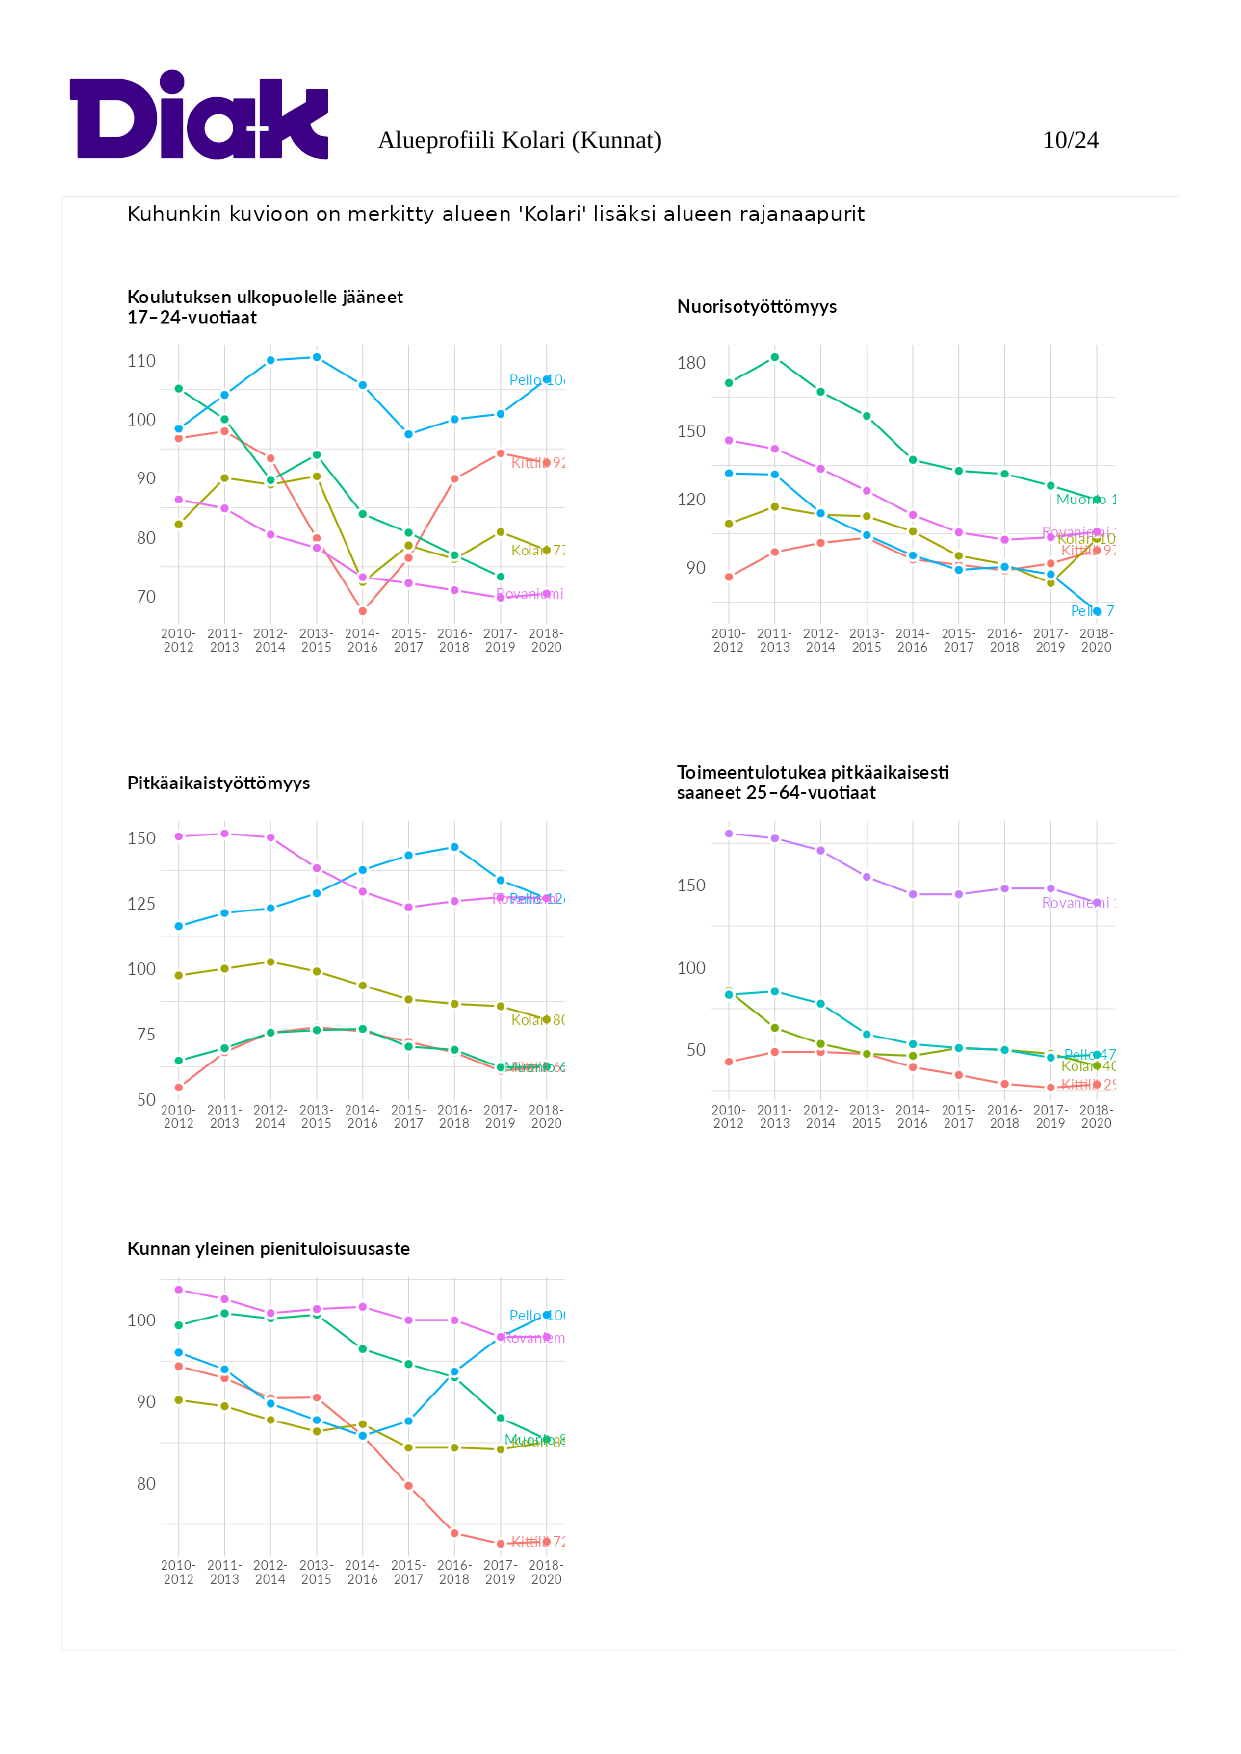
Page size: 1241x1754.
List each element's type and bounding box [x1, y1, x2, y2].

picture [61, 196, 1179, 1651]
